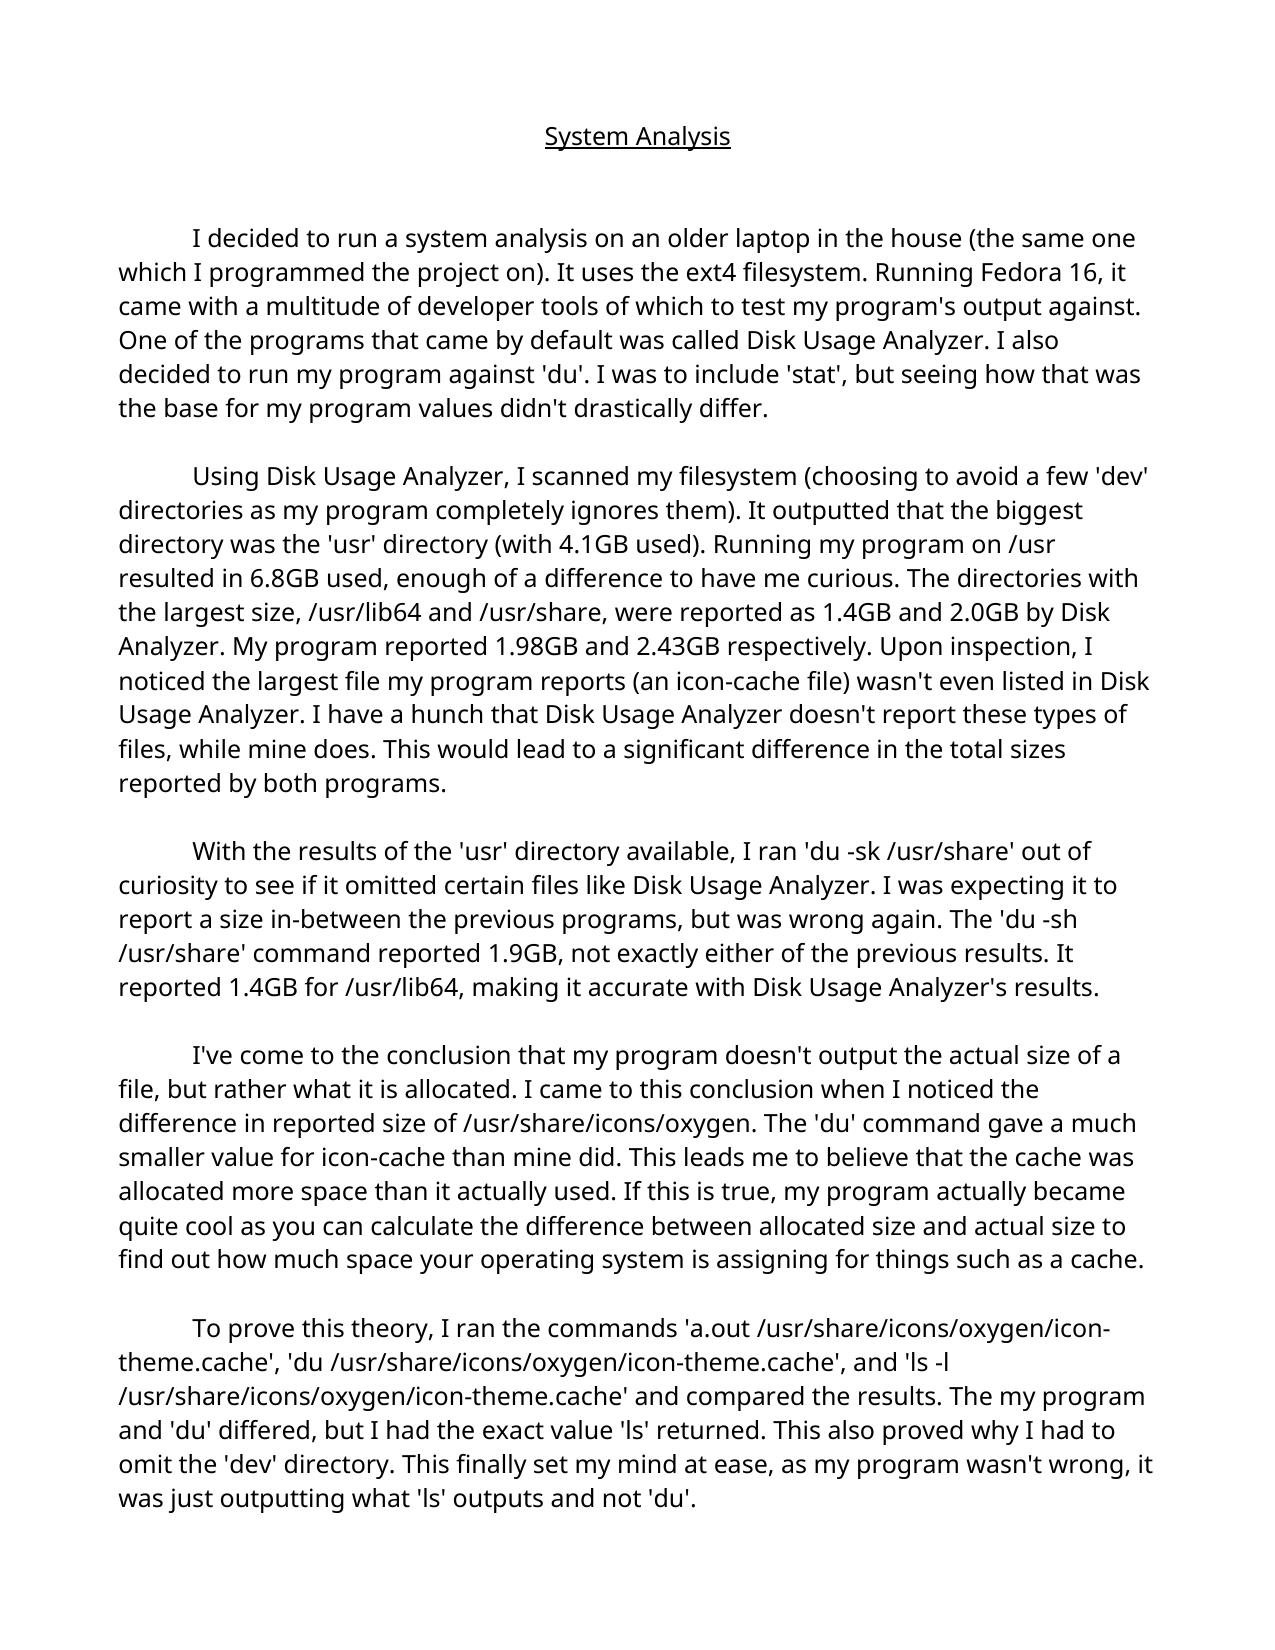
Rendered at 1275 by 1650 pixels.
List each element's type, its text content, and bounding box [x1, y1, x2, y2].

text Using Disk Usage Analyzer, I scanned my filesystem (choosing to avoid a few 'dev' directories as my program completely ignores them). It outputted that the biggest directory was the 'usr' directory (with 4.1GB used). Running my program on /usr resulted in 6.8GB used, enough of a difference to have me curious. The directories with the largest size, /usr/lib64 and /usr/share, were reported as 1.4GB and 2.0GB by Disk Analyzer. My program reported 1.98GB and 2.43GB respectively. Upon inspection, I noticed the largest file my program reports (an icon-cache file) wasn't even listed in Disk Usage Analyzer. I have a hunch that Disk Usage Analyzer doesn't report these types of files, while mine does. This would lead to a significant difference in the total sizes reported by both programs. [118, 459, 1157, 799]
text I've come to the conclusion that my program doesn't output the actual size of a file, but rather what it is allocated. I came to this conclusion when I noticed the difference in reported size of /usr/share/icons/oxygen. The 'du' command gave a much smaller value for icon-cache than mine did. This leads me to believe that the cache was allocated more space than it actually used. If this is true, my program actually became quite cool as you can calculate the difference between allocated size and actual size to find out how much space your operating system is assigning for things such as a cache. [118, 1038, 1157, 1276]
text System Analysis [118, 118, 1157, 152]
text To prove this theory, I ran the commands 'a.out /usr/share/icons/oxygen/icon-theme.cache', 'du /usr/share/icons/oxygen/icon-theme.cache', and 'ls -l /usr/share/icons/oxygen/icon-theme.cache' and compared the results. The my program and 'du' differed, but I had the exact value 'ls' returned. This also proved why I had to omit the 'dev' directory. This finally set my mind at ease, as my program wasn't wrong, it was just outputting what 'ls' outputs and not 'du'. [118, 1310, 1157, 1515]
text With the results of the 'usr' directory available, I ran 'du -sk /usr/share' out of curiosity to see if it omitted certain files like Disk Usage Analyzer. I was expecting it to report a size in-between the previous programs, but was wrong again. The 'du -sh /usr/share' command reported 1.9GB, not exactly either of the previous results. It reported 1.4GB for /usr/lib64, making it accurate with Disk Usage Analyzer's results. [118, 833, 1157, 1004]
text I decided to run a system analysis on an older laptop in the house (the same one which I programmed the project on). It uses the ext4 filesystem. Running Fedora 16, it came with a multitude of developer tools of which to test my program's output against. One of the programs that came by default was called Disk Usage Analyzer. I also decided to run my program against 'du'. I was to include 'stat', but seeing how that was the base for my program values didn't drastically differ. [118, 220, 1157, 425]
